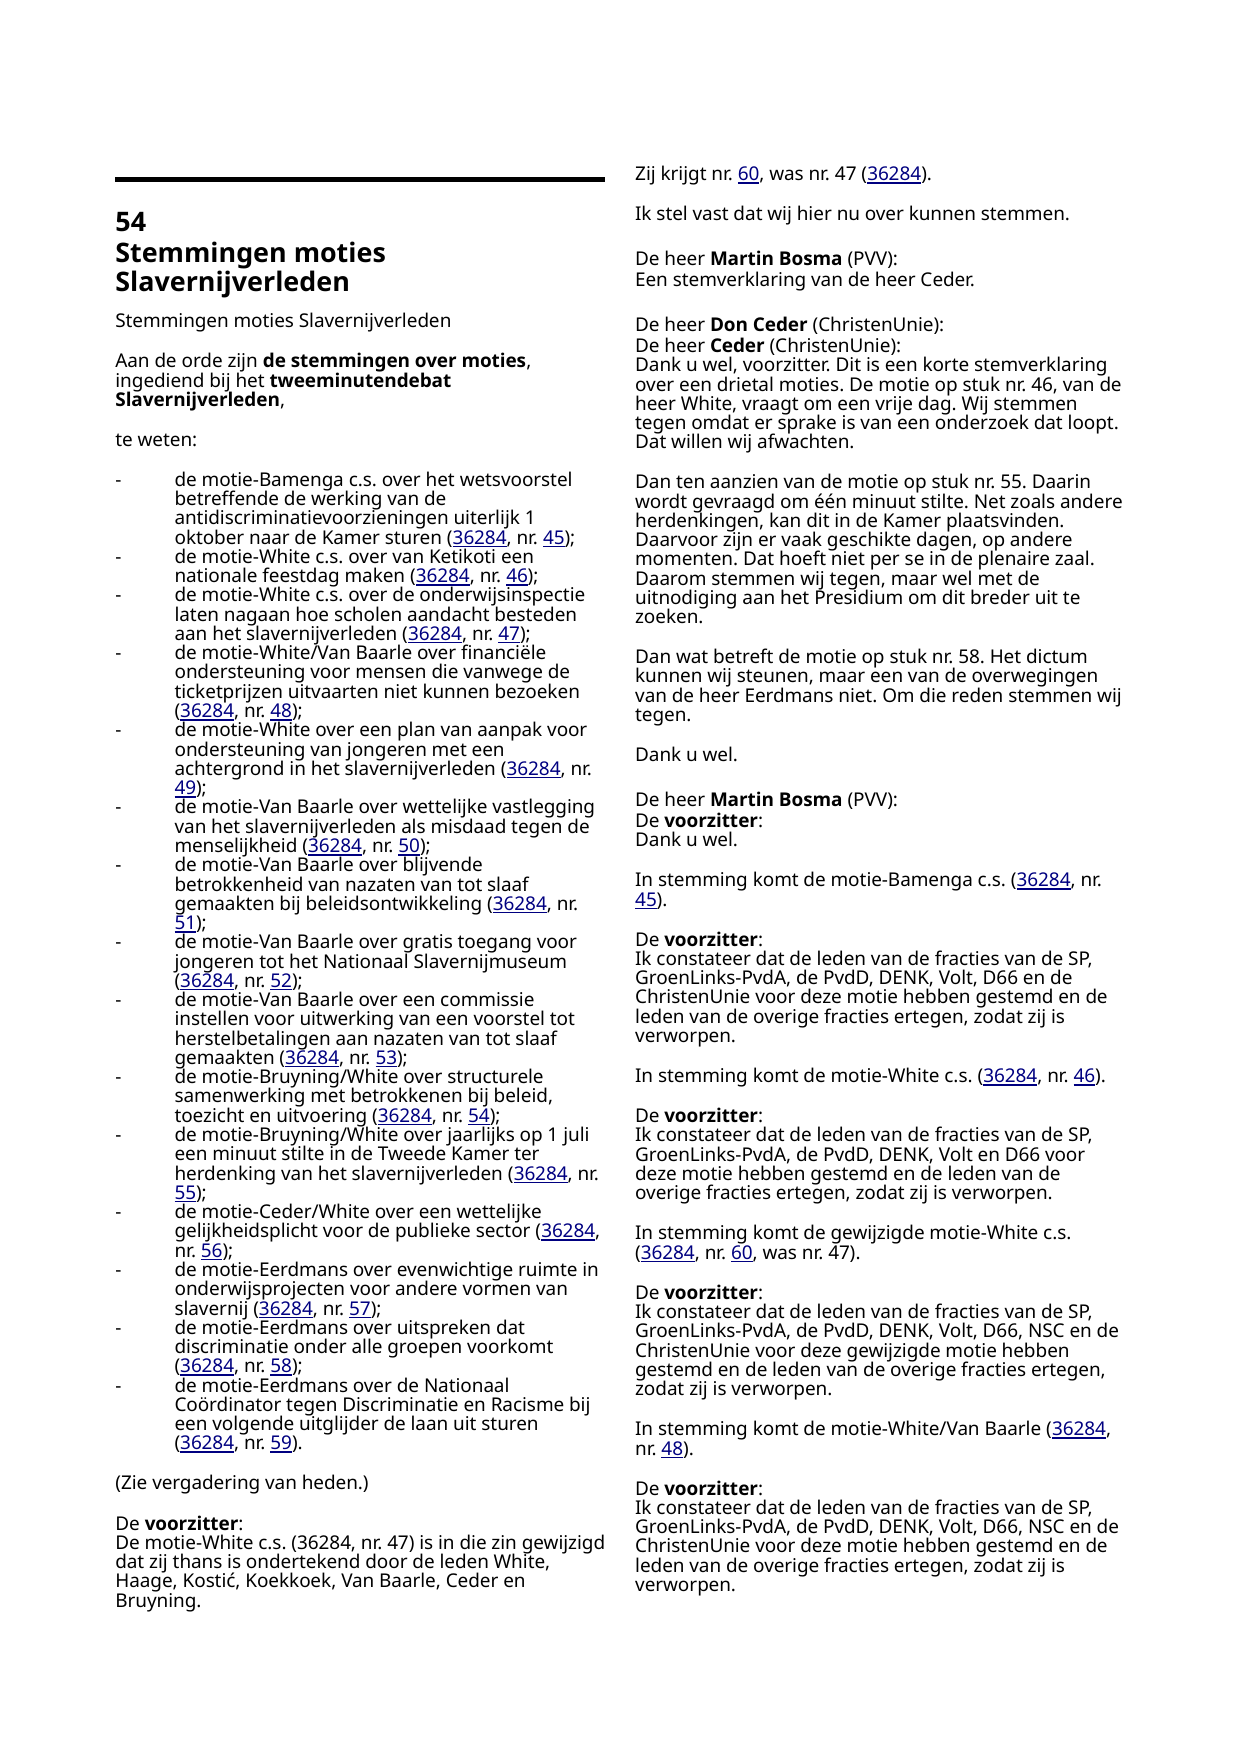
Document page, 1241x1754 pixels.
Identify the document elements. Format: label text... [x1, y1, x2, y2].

text Ik stel vast dat wij hier nu over kunnen stemmen. [635, 205, 1125, 224]
text Dan wat betreft de motie op stuk nr. 58. Het dictum kunnen wij steunen, maar een van de overwegingen van de heer Eerdmans niet. Om die reden stemmen wij tegen. [635, 648, 1125, 725]
text Ik constateer dat de leden van de fracties van de SP, GroenLinks-PvdA, de PvdD, DENK, Volt, D66, NSC en de ChristenUnie voor deze gewijzigde motie hebben gestemd en de leden van de overige fracties ertegen, zodat zij is verworpen. [635, 1303, 1125, 1399]
text De heer Don Ceder (ChristenUnie): [635, 311, 1125, 337]
text De motie-White c.s. (36284, nr. 47) is in die zin gewijzigd dat zij thans is ondertekend door de leden White, Haage, Kostić, Koekkoek, Van Baarle, Ceder en Bruyning. [115, 1534, 605, 1611]
list de motie-Bruyning/White over structurele samenwerking met betrokkenen bij beleid, toezicht en uitvoering (36284, nr. 54); [115, 1068, 605, 1126]
list de motie-Eerdmans over de Nationaal Coördinator tegen Discriminatie en Racisme bij een volgende uitglijder de laan uit sturen (36284, nr. 59). [115, 1377, 605, 1454]
list de motie-Van Baarle over blijvende betrokkenheid van nazaten van tot slaaf gemaakten bij beleidsontwikkeling (36284, nr. 51); [115, 856, 605, 933]
text De voorzitter: [635, 812, 1125, 831]
text Zij krijgt nr. 60, was nr. 47 (36284). [635, 165, 1125, 184]
text De voorzitter: [635, 1284, 1125, 1303]
list de motie-Eerdmans over uitspreken dat discriminatie onder alle groepen voorkomt (36284, nr. 58); [115, 1319, 605, 1377]
list de motie-Ceder/White over een wettelijke gelijkheidsplicht voor de publieke sector (36284, nr. 56); [115, 1203, 605, 1261]
text Aan de orde zijn de stemmingen over moties, ingediend bij het tweeminutendebat Slavernijverleden, [115, 352, 605, 410]
text De heer Martin Bosma (PVV): [635, 786, 1125, 812]
text Dan ten aanzien van de motie op stuk nr. 55. Daarin wordt gevraagd om één minuut stilte. Net zoals andere herdenkingen, kan dit in de Kamer plaatsvinden. Daarvoor zijn er vaak geschikte dagen, op andere momenten. Dat hoeft niet per se in de plenaire zaal. Daarom stemmen wij tegen, maar wel met de uitnodiging aan het Presidium om dit breder uit te zoeken. [635, 473, 1125, 627]
text De voorzitter: [635, 1107, 1125, 1126]
text Dank u wel, voorzitter. Dit is een korte stemverklaring over een drietal moties. De motie op stuk nr. 46, van de heer White, vraagt om een vrije dag. Wij stemmen tegen omdat er sprake is van een onderzoek dat loopt. Dat willen wij afwachten. [635, 356, 1125, 453]
list de motie-White c.s. over van Ketikoti een nationale feestdag maken (36284, nr. 46); [115, 548, 605, 586]
list de motie-Van Baarle over gratis toegang voor jongeren tot het Nationaal Slavernijmuseum (36284, nr. 52); [115, 933, 605, 991]
text Dank u wel. [635, 831, 1125, 850]
text Stemmingen moties Slavernijverleden [115, 312, 605, 332]
list de motie-White over een plan van aanpak voor ondersteuning van jongeren met een achtergrond in het slavernijverleden (36284, nr. 49); [115, 721, 605, 798]
text 54 [115, 203, 605, 239]
text De voorzitter: [115, 1514, 605, 1534]
text In stemming komt de gewijzigde motie-White c.s. (36284, nr. 60, was nr. 47). [635, 1224, 1125, 1263]
list de motie-Van Baarle over wettelijke vastlegging van het slavernijverleden als misdaad tegen de menselijkheid (36284, nr. 50); [115, 798, 605, 856]
text De heer Ceder (ChristenUnie): [635, 337, 1125, 356]
text In stemming komt de motie-White/Van Baarle (36284, nr. 48). [635, 1420, 1125, 1459]
text Ik constateer dat de leden van de fracties van de SP, GroenLinks-PvdA, de PvdD, DENK, Volt, D66 en de ChristenUnie voor deze motie hebben gestemd en de leden van de overige fracties ertegen, zodat zij is verworpen. [635, 950, 1125, 1046]
text In stemming komt de motie-Bamenga c.s. (36284, nr. 45). [635, 871, 1125, 910]
text (Zie vergadering van heden.) [115, 1474, 605, 1494]
text De voorzitter: [635, 931, 1125, 950]
text Een stemverklaring van de heer Ceder. [635, 271, 1125, 290]
text Ik constateer dat de leden van de fracties van de SP, GroenLinks-PvdA, de PvdD, DENK, Volt, D66, NSC en de ChristenUnie voor deze motie hebben gestemd en de leden van de overige fracties ertegen, zodat zij is verworpen. [635, 1499, 1125, 1595]
list de motie-Bruyning/White over jaarlijks op 1 juli een minuut stilte in de Tweede Kamer ter herdenking van het slavernijverleden (36284, nr. 55); [115, 1126, 605, 1203]
text De heer Martin Bosma (PVV): [635, 245, 1125, 271]
list de motie-Eerdmans over evenwichtige ruimte in onderwijsprojecten voor andere vormen van slavernij (36284, nr. 57); [115, 1261, 605, 1319]
list de motie-White/Van Baarle over financiële ondersteuning voor mensen die vanwege de ticketprijzen uitvaarten niet kunnen bezoeken (36284, nr. 48); [115, 644, 605, 721]
text te weten: [115, 431, 605, 450]
text Stemmingen moties Slavernijverleden [115, 239, 605, 312]
list de motie-Van Baarle over een commissie instellen voor uitwerking van een voorstel tot herstelbetalingen aan nazaten van tot slaaf gemaakten (36284, nr. 53); [115, 991, 605, 1068]
text In stemming komt de motie-White c.s. (36284, nr. 46). [635, 1067, 1125, 1086]
list de motie-Bamenga c.s. over het wetsvoorstel betreffende de werking van de antidiscriminatievoorzieningen uiterlijk 1 oktober naar de Kamer sturen (36284, nr. 45); [115, 471, 605, 548]
text Ik constateer dat de leden van de fracties van de SP, GroenLinks-PvdA, de PvdD, DENK, Volt en D66 voor deze motie hebben gestemd en de leden van de overige fracties ertegen, zodat zij is verworpen. [635, 1126, 1125, 1203]
text De voorzitter: [635, 1479, 1125, 1499]
list de motie-White c.s. over de onderwijsinspectie laten nagaan hoe scholen aandacht besteden aan het slavernijverleden (36284, nr. 47); [115, 586, 605, 644]
text Dank u wel. [635, 746, 1125, 765]
